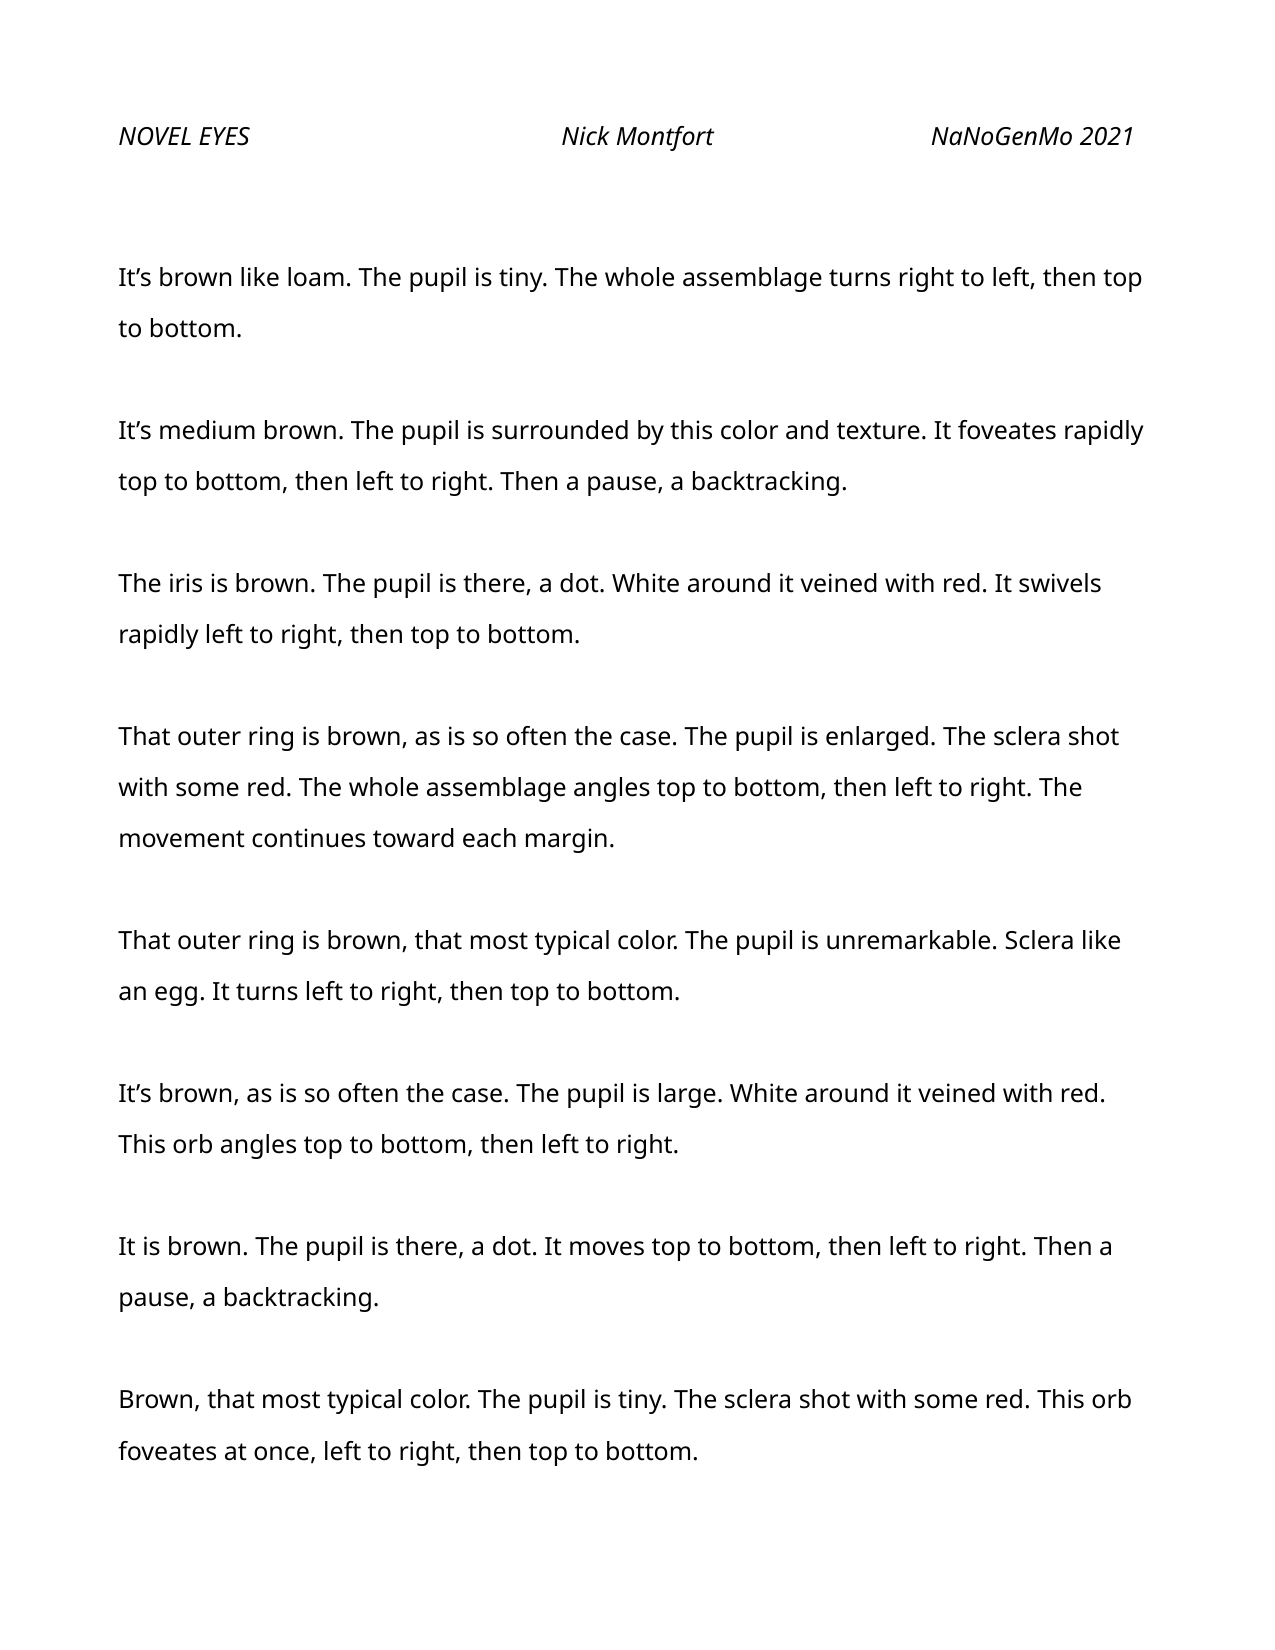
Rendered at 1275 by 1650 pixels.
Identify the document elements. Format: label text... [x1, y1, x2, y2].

text It’s brown like loam. The pupil is tiny. The whole assemblage turns right to left, then top to bottom. [118, 259, 1157, 344]
text It is brown. The pupil is there, a dot. It moves top to bottom, then left to right. Then a pause, a backtracking. [118, 1229, 1157, 1314]
text That outer ring is brown, as is so often the case. The pupil is enlarged. The sclera shot with some red. The whole assemblage angles top to bottom, then left to right. The movement continues toward each margin. [118, 718, 1157, 855]
text Brown, that most typical color. The pupil is tiny. The sclera shot with some red. This orb foveates at once, left to right, then top to bottom. [118, 1382, 1157, 1467]
text It’s medium brown. The pupil is surrounded by this color and texture. It foveates rapidly top to bottom, then left to right. Then a pause, a backtracking. [118, 412, 1157, 497]
text It’s brown, as is so often the case. The pupil is large. White around it veined with red. This orb angles top to bottom, then left to right. [118, 1076, 1157, 1161]
text That outer ring is brown, that most typical color. The pupil is unremarkable. Sclera like an egg. It turns left to right, then top to bottom. [118, 923, 1157, 1008]
text The iris is brown. The pupil is there, a dot. White around it veined with red. It swivels rapidly left to right, then top to bottom. [118, 565, 1157, 651]
